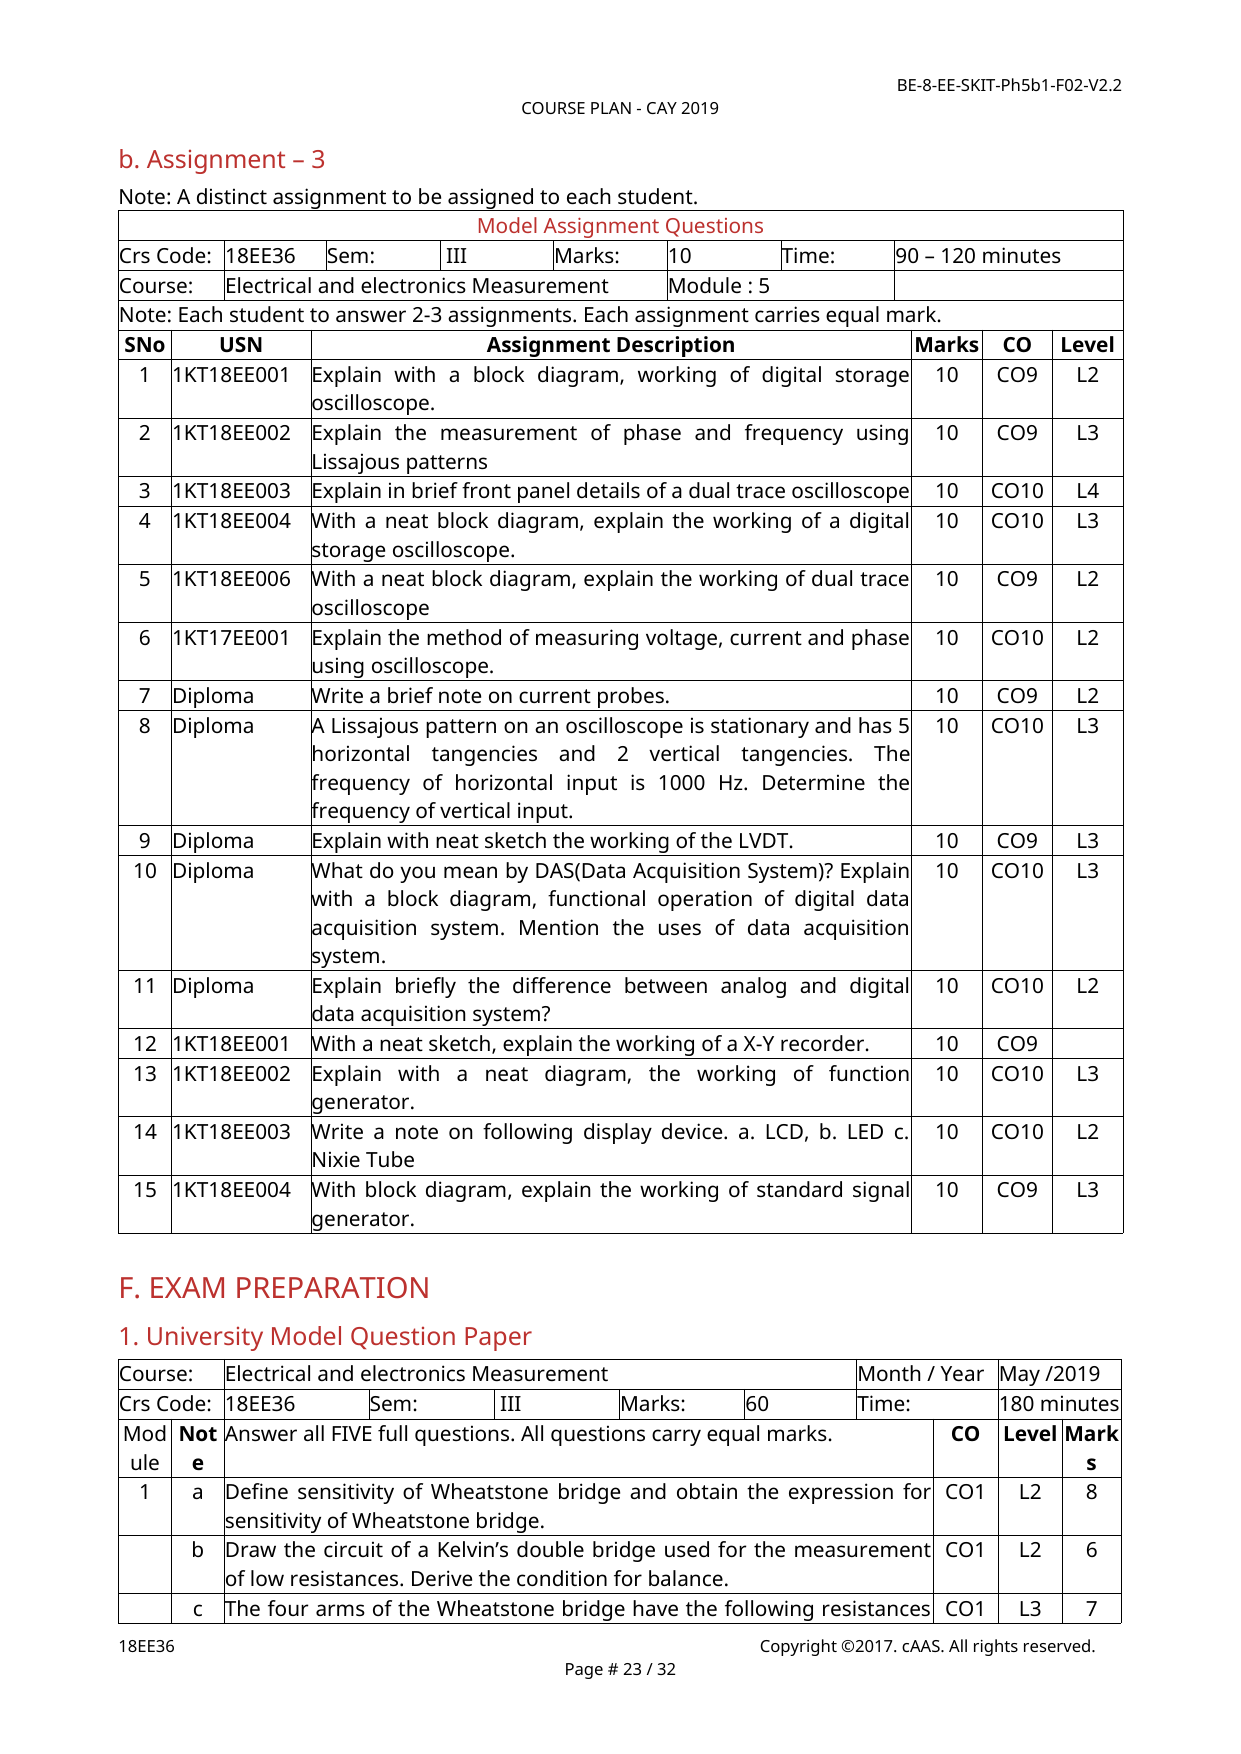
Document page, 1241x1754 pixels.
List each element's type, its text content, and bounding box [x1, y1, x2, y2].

table_cell CO1 [934, 1536, 998, 1593]
table_cell Explain with a block diagram, working of digital storage oscilloscope. [312, 360, 911, 418]
table_cell 8 [1063, 1478, 1121, 1535]
table_cell Marks: [620, 1390, 744, 1418]
table_cell CO9 [983, 360, 1052, 418]
table_cell 10 [912, 419, 982, 476]
table_cell Sem: [327, 241, 440, 270]
table_cell 10 [912, 856, 982, 970]
table_cell CO10 [983, 1117, 1052, 1174]
table_cell With block diagram, explain the working of standard signal generator. [312, 1176, 911, 1233]
table_cell USN [172, 331, 311, 359]
table_cell CO10 [983, 971, 1052, 1028]
table_header Model Assignment Questions [119, 211, 1123, 240]
table_cell 10 [912, 507, 982, 564]
table_cell Module [119, 1420, 171, 1477]
table_cell 18EE36 [225, 241, 326, 270]
table_cell L2 [999, 1536, 1062, 1593]
table_cell 10 [912, 477, 982, 506]
table_cell 10 [912, 565, 982, 622]
table_cell With a neat block diagram, explain the working of dual trace oscilloscope [312, 565, 911, 622]
table_cell 10 [912, 360, 982, 418]
table_cell 10 [912, 623, 982, 680]
table_cell a [172, 1478, 224, 1535]
table_cell With a neat block diagram, explain the working of a digital storage oscilloscope. [312, 507, 911, 564]
table_cell L2 [1053, 1117, 1123, 1174]
table_cell 1KT18EE004 [172, 1176, 311, 1233]
table_cell 6 [1063, 1536, 1121, 1593]
table_cell 10 [912, 971, 982, 1028]
table_cell With a neat sketch, explain the working of a X-Y recorder. [312, 1029, 911, 1058]
table_cell Level [1053, 331, 1123, 359]
table_cell 1KT18EE006 [172, 565, 311, 622]
table_cell 1KT18EE004 [172, 507, 311, 564]
table_cell Marks [912, 331, 982, 359]
table_cell 1KT18EE001 [172, 1029, 311, 1058]
table_cell 1KT18EE001 [172, 360, 311, 418]
table_cell 60 [745, 1390, 856, 1418]
table_cell III [441, 241, 553, 270]
table_cell 18EE36 [225, 1390, 369, 1418]
table_cell L2 [1053, 681, 1123, 710]
table_cell Diploma [172, 681, 311, 710]
table_cell [895, 271, 1123, 300]
table_header Month / Year [857, 1360, 998, 1389]
table_cell CO9 [983, 1029, 1052, 1058]
table_cell Note: Each student to answer 2-3 assignments. Each assignment carries equal mark. [119, 301, 1123, 329]
table_cell Assignment Description [312, 331, 911, 359]
table_cell Answer all FIVE full questions. All questions carry equal marks. [225, 1420, 933, 1477]
table_cell Diploma [172, 826, 311, 855]
table_cell CO10 [983, 856, 1052, 970]
table_header May /2019 [999, 1360, 1121, 1389]
table_cell 1 [119, 1478, 171, 1535]
table_cell 10 [912, 1059, 982, 1116]
table_cell The four arms of the Wheatstone bridge have the following resistances [225, 1594, 933, 1623]
table_cell Module : 5 [668, 271, 894, 300]
table_cell 14 [119, 1117, 171, 1174]
table_cell Explain with a neat diagram, the working of function generator. [312, 1059, 911, 1116]
table_cell Time: [857, 1390, 998, 1418]
table_cell L2 [1053, 971, 1123, 1028]
text Note: A distinct assignment to be assigned to each student. [118, 182, 1122, 210]
table_cell CO1 [934, 1478, 998, 1535]
table_cell 1 [119, 360, 171, 418]
table_cell Crs Code: [119, 241, 224, 270]
table_cell III [495, 1390, 619, 1418]
table_cell 1KT18EE003 [172, 1117, 311, 1174]
table_cell L3 [1053, 711, 1123, 825]
table_cell 6 [119, 623, 171, 680]
table_cell CO9 [983, 681, 1052, 710]
table_cell L3 [1053, 507, 1123, 564]
table_cell Write a note on following display device. a. LCD, b. LED c. Nixie Tube [312, 1117, 911, 1174]
table_cell CO1 [934, 1594, 998, 1623]
table_cell CO10 [983, 477, 1052, 506]
table_cell Explain the measurement of phase and frequency using Lissajous patterns [312, 419, 911, 476]
subtitle 1. University Model Question Paper [118, 1319, 1122, 1353]
table_cell CO [934, 1420, 998, 1477]
table_cell 7 [1063, 1594, 1121, 1623]
table_cell Write a brief note on current probes. [312, 681, 911, 710]
table_cell 10 [668, 241, 781, 270]
table_cell 9 [119, 826, 171, 855]
table_cell 2 [119, 419, 171, 476]
table_cell Course: [119, 271, 224, 300]
table_header Electrical and electronics Measurement [225, 1360, 856, 1389]
table_cell Time: [782, 241, 894, 270]
table_cell CO9 [983, 1176, 1052, 1233]
table_cell Explain in brief front panel details of a dual trace oscilloscope [312, 477, 911, 506]
table_cell 10 [912, 681, 982, 710]
table_cell 3 [119, 477, 171, 506]
table_cell 13 [119, 1059, 171, 1116]
table_cell L2 [1053, 565, 1123, 622]
table_cell Diploma [172, 711, 311, 825]
table_cell Diploma [172, 856, 311, 970]
table_cell L3 [1053, 419, 1123, 476]
table_cell 11 [119, 971, 171, 1028]
table_cell What do you mean by DAS(Data Acquisition System)? Explain with a block diagram, functional operation of digital data acquisition system. Mention the uses of data acquisition system. [312, 856, 911, 970]
table_cell Electrical and electronics Measurement [225, 271, 667, 300]
table_header Course: [119, 1360, 224, 1389]
table_cell L3 [1053, 826, 1123, 855]
table_cell 1KT18EE002 [172, 1059, 311, 1116]
subtitle F. EXAM PREPARATION [118, 1267, 1122, 1307]
table_cell 10 [912, 1029, 982, 1058]
table_cell Explain with neat sketch the working of the LVDT. [312, 826, 911, 855]
table_cell SNo [119, 331, 171, 359]
table_cell 180 minutes [999, 1390, 1121, 1418]
table_cell [119, 1536, 171, 1593]
table_cell 15 [119, 1176, 171, 1233]
table_cell CO10 [983, 1059, 1052, 1116]
table_cell L2 [1053, 360, 1123, 418]
table_cell L2 [1053, 623, 1123, 680]
table_cell 1KT18EE003 [172, 477, 311, 506]
table_cell Explain the method of measuring voltage, current and phase using oscilloscope. [312, 623, 911, 680]
table_cell CO [983, 331, 1052, 359]
table_cell L3 [999, 1594, 1062, 1623]
table_cell 7 [119, 681, 171, 710]
table_cell L3 [1053, 1176, 1123, 1233]
table_cell Crs Code: [119, 1390, 224, 1418]
table_cell Explain briefly the difference between analog and digital data acquisition system? [312, 971, 911, 1028]
table_cell 10 [119, 856, 171, 970]
table_cell Sem: [370, 1390, 494, 1418]
table_cell [1053, 1029, 1123, 1058]
table_cell L2 [999, 1478, 1062, 1535]
table_cell 5 [119, 565, 171, 622]
table_cell 10 [912, 826, 982, 855]
table_cell [119, 1594, 171, 1623]
table_cell Diploma [172, 971, 311, 1028]
table_cell L4 [1053, 477, 1123, 506]
table_cell CO9 [983, 826, 1052, 855]
table_cell CO10 [983, 711, 1052, 825]
table_cell 8 [119, 711, 171, 825]
table_cell A Lissajous pattern on an oscilloscope is stationary and has 5 horizontal tangencies and 2 vertical tangencies. The frequency of horizontal input is 1000 Hz. Determine the frequency of vertical input. [312, 711, 911, 825]
table_cell CO9 [983, 565, 1052, 622]
table_cell c [172, 1594, 224, 1623]
table_cell L3 [1053, 856, 1123, 970]
table_cell 10 [912, 711, 982, 825]
table_cell 4 [119, 507, 171, 564]
table_cell 1KT17EE001 [172, 623, 311, 680]
table_cell Note [172, 1420, 224, 1477]
table_cell Define sensitivity of Wheatstone bridge and obtain the expression for sensitivity of Wheatstone bridge. [225, 1478, 933, 1535]
table_cell Marks: [554, 241, 667, 270]
table_cell CO9 [983, 419, 1052, 476]
table_cell 10 [912, 1117, 982, 1174]
table_cell 10 [912, 1176, 982, 1233]
subtitle b. Assignment – 3 [118, 142, 1122, 176]
table_cell b [172, 1536, 224, 1593]
table_cell CO10 [983, 507, 1052, 564]
table_cell 12 [119, 1029, 171, 1058]
table_cell Level [999, 1420, 1062, 1477]
table_cell 1KT18EE002 [172, 419, 311, 476]
table_cell L3 [1053, 1059, 1123, 1116]
table_cell CO10 [983, 623, 1052, 680]
table_cell Draw the circuit of a Kelvin’s double bridge used for the measurement of low resistances. Derive the condition for balance. [225, 1536, 933, 1593]
table_cell 90 – 120 minutes [895, 241, 1123, 270]
table_cell Marks [1063, 1420, 1121, 1477]
